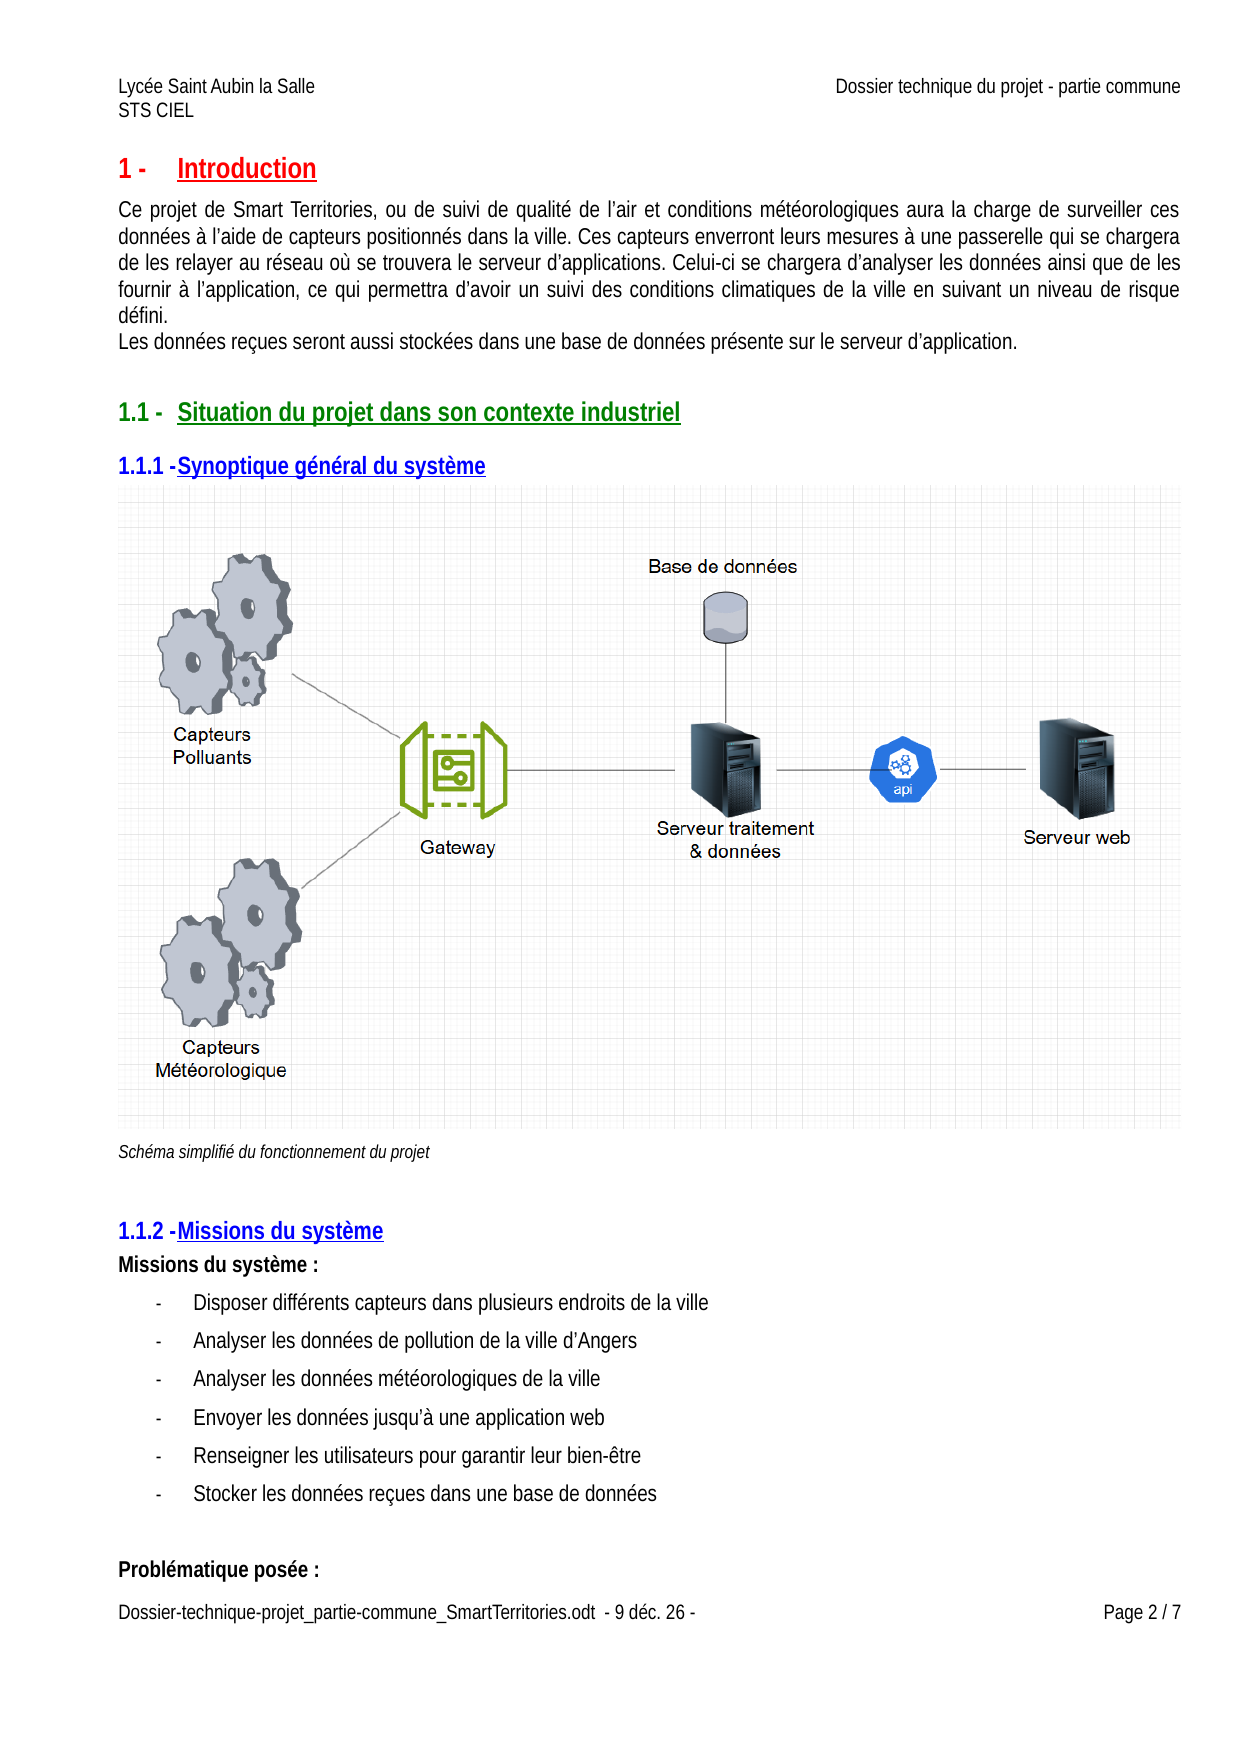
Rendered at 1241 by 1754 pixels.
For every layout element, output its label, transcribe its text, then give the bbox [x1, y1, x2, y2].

subtitle Missions du système [118, 1216, 1181, 1245]
text Schéma simplifié du fonctionnement du projet [118, 1141, 1181, 1162]
subtitle Synoptique général du système [118, 451, 1181, 479]
list Envoyer les données jusqu’à une application web [156, 1403, 1181, 1430]
subtitle Situation du projet dans son contexte industriel [118, 396, 1181, 427]
list Analyser les données de pollution de la ville d’Angers [156, 1327, 1181, 1353]
list Renseigner les utilisateurs pour garantir leur bien-être [156, 1442, 1181, 1468]
text Missions du système : [118, 1251, 1181, 1277]
text Les données reçues seront aussi stockées dans une base de données présente sur le serveur d’application. [118, 328, 1181, 354]
list Disposer différents capteurs dans plusieurs endroits de la ville [156, 1289, 1181, 1315]
text Ce projet de Smart Territories, ou de suivi de qualité de l’air et conditions météorologiques aura la charge de surveiller ces données à l’aide de capteurs positionnés dans la ville. Ces capteurs enverront leurs mesures à une passerelle qui se chargera de les relayer au réseau où se trouvera le serveur d’applications. Celui-ci se chargera d’analyser les données ainsi que de les fournir à l’application, ce qui permettra d’avoir un suivi des conditions climatiques de la ville en suivant un niveau de risque défini. [118, 196, 1181, 328]
subtitle Introduction [118, 151, 1181, 185]
list Analyser les données météorologiques de la ville [156, 1365, 1181, 1392]
text Problématique posée : [118, 1556, 1181, 1583]
list Stocker les données reçues dans une base de données [156, 1480, 1181, 1506]
